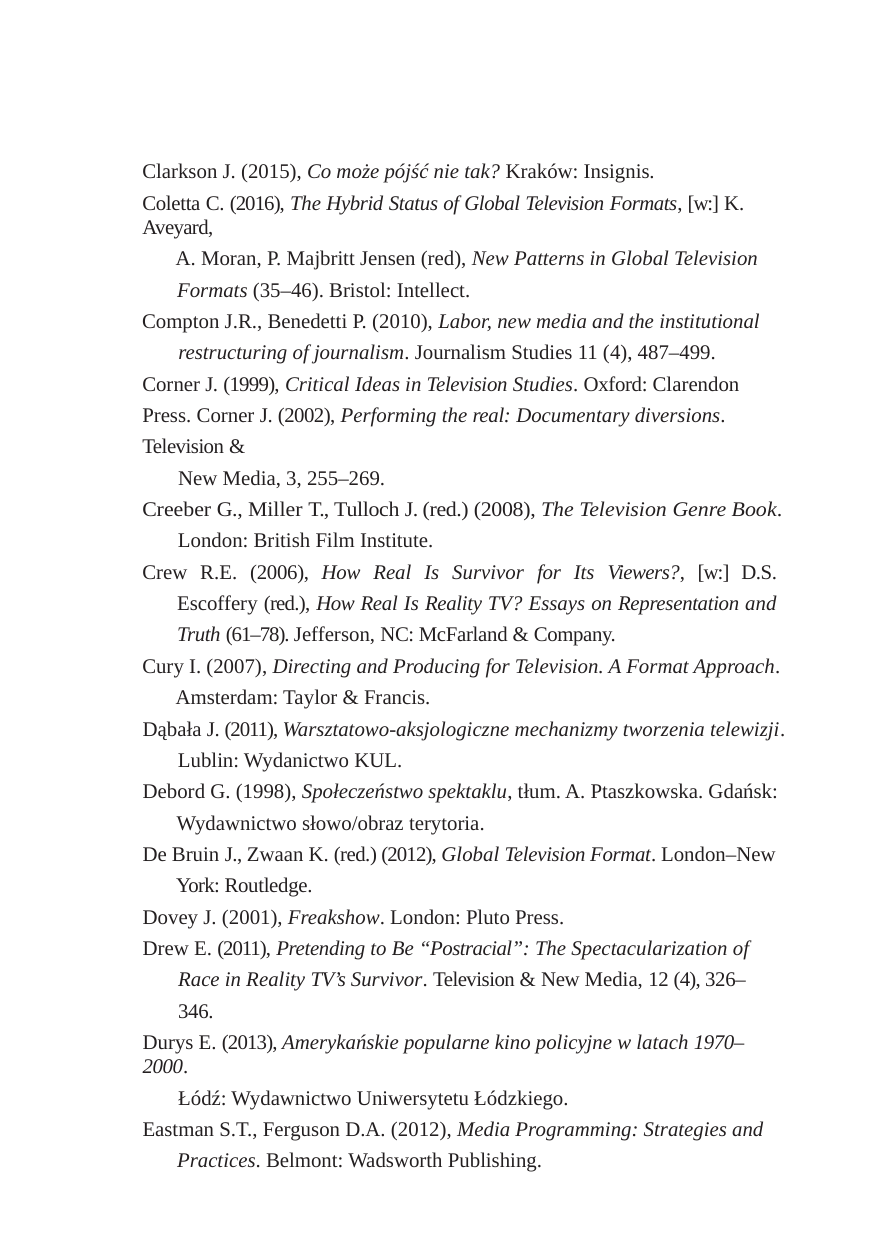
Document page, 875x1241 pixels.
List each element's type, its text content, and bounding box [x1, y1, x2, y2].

text Cury I. (2007), Directing and Producing for Television. A Format Approach. [142, 654, 789, 678]
text Lublin: Wydanictwo KUL. [178, 748, 789, 772]
text Corner J. (1999), Critical Ideas in Television Studies. Oxford: Clarendon Press. Corner J. (2002), Performing the real: Documentary diversions. Television & [142, 372, 789, 458]
text Dovey J. (2001), Freakshow. London: Pluto Press. [142, 905, 789, 929]
text Coletta C. (2016), The Hybrid Status of Global Television Formats, [w:] K. Aveyard, [142, 191, 789, 239]
text Dąbała J. (2011), Warsztatowo-aksjologiczne mechanizmy tworzenia telewizji. [142, 716, 789, 741]
text Drew E. (2011), Pretending to Be “Postracial”: The Spectacularization of Race in Reality TV’s Survivor. Television & New Media, 12 (4), 326–346. [142, 936, 776, 1023]
text Compton J.R., Benedetti P. (2010), Labor, new media and the institutional restructuring of journalism. Journalism Studies 11 (4), 487–499. [142, 309, 789, 364]
text New Media, 3, 255–269. [178, 466, 789, 490]
text Crew R.E. (2006), How Real Is Survivor for Its Viewers?, [w:] D.S. Escoffery (red.), How Real Is Reality TV? Essays on Representation and Truth (61–78). Jefferson, NC: McFarland & Company. [142, 560, 777, 646]
text Creeber G., Miller T., Tulloch J. (red.) (2008), The Television Genre Book. [142, 497, 789, 521]
text Łódź: Wydawnictwo Uniwersytetu Łódzkiego. [178, 1086, 789, 1109]
text London: British Film Institute. [178, 528, 789, 552]
text Debord G. (1998), Społeczeństwo spektaklu, tłum. A. Ptaszkowska. Gdańsk: Wydawnictwo słowo/obraz terytoria. [142, 779, 789, 834]
text A. Moran, P. Majbritt Jensen (red), New Patterns in Global Television Formats (35–46). Bristol: Intellect. [175, 246, 789, 302]
text Clarkson J. (2015), Co może pójść nie tak? Kraków: Insignis. [142, 159, 789, 183]
text Durys E. (2013), Amerykańskie popularne kino policyjne w latach 1970–2000. [142, 1030, 789, 1078]
text Eastman S.T., Ferguson D.A. (2012), Media Programming: Strategies and Practices. Belmont: Wadsworth Publishing. [142, 1117, 789, 1172]
text Amsterdam: Taylor & Francis. [175, 685, 789, 709]
text De Bruin J., Zwaan K. (red.) (2012), Global Television Format. London–New York: Routledge. [142, 842, 776, 897]
